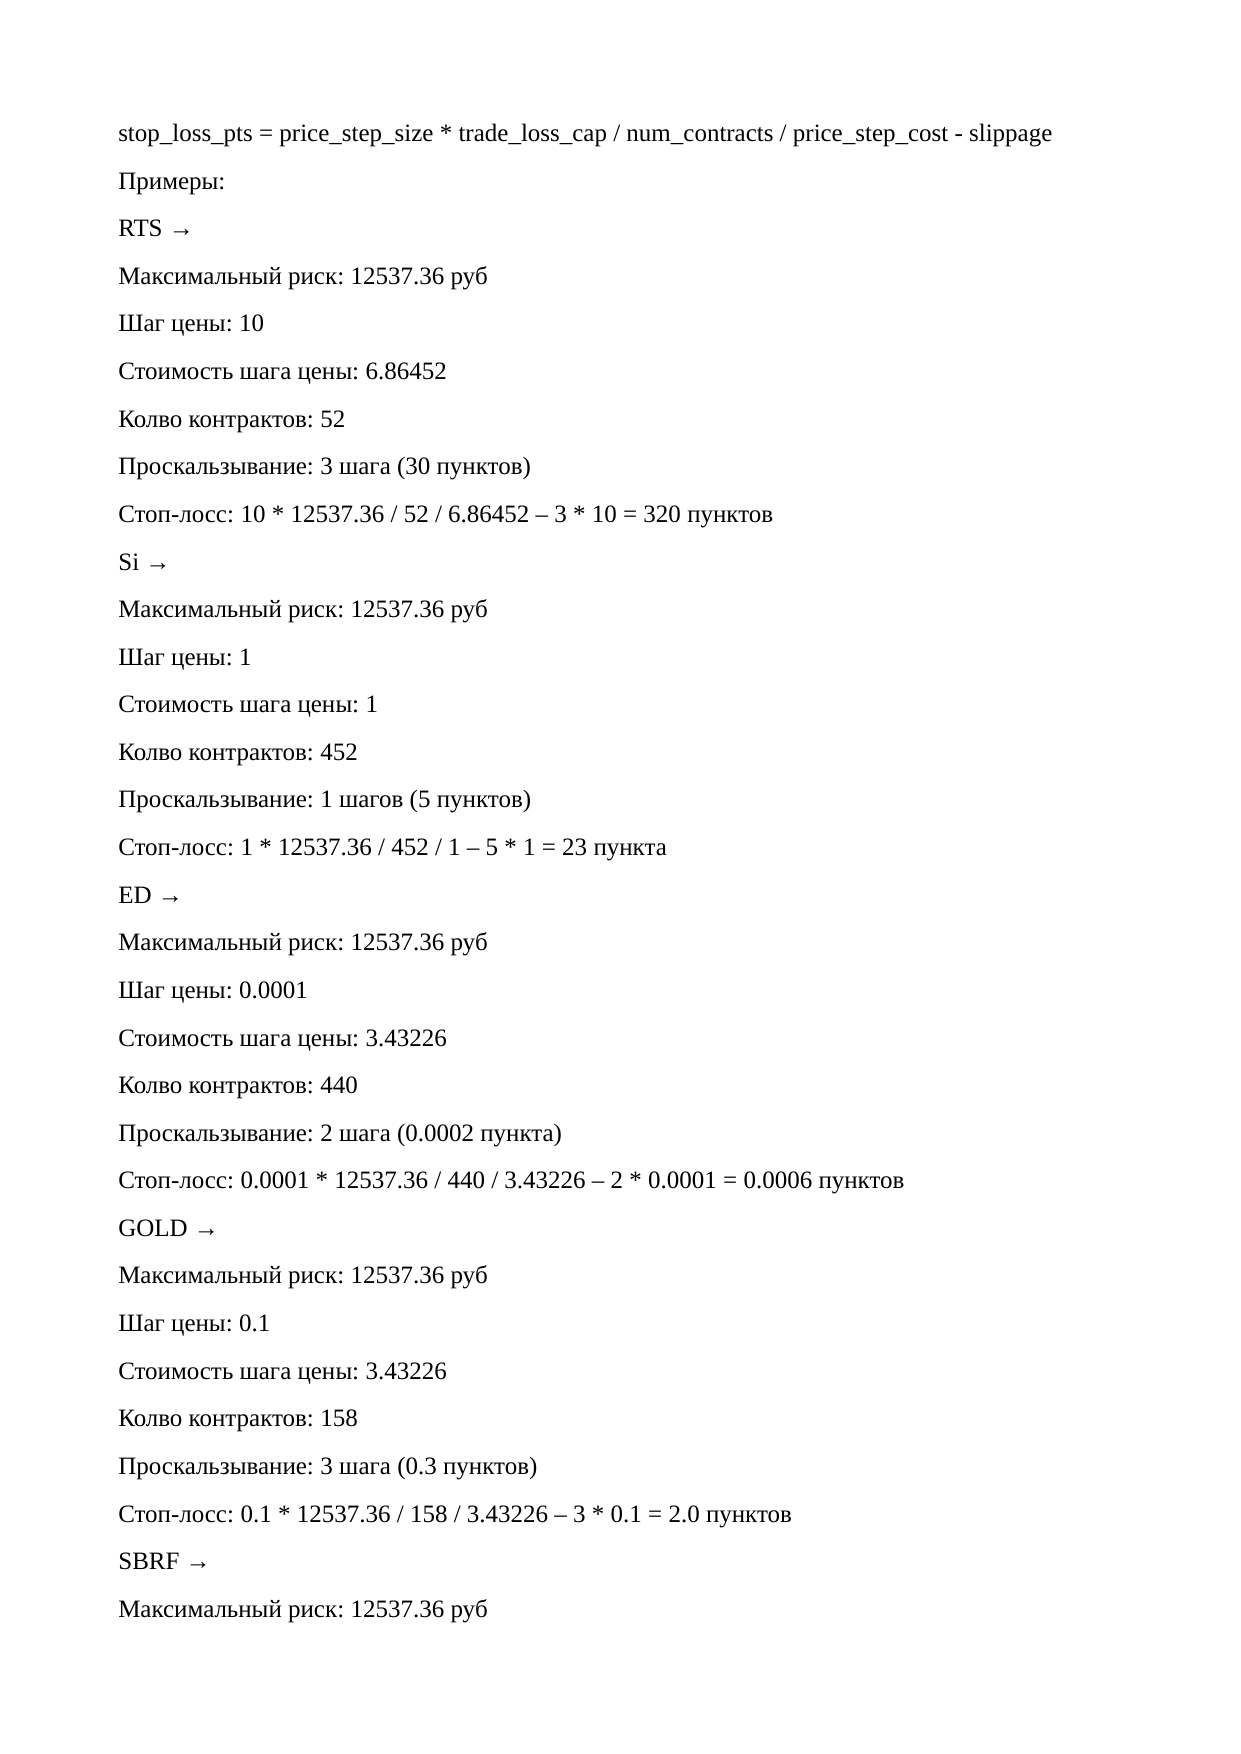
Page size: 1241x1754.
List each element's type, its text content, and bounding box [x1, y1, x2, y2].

text Проскальзывание: 3 шага (30 пунктов) [118, 451, 1122, 480]
text Шаг цены: 0.1 [118, 1308, 1122, 1337]
text Колво контрактов: 440 [118, 1070, 1122, 1099]
text Максимальный риск: 12537.36 руб [118, 927, 1122, 956]
text Проскальзывание: 1 шагов (5 пунктов) [118, 784, 1122, 813]
text Максимальный риск: 12537.36 руб [118, 261, 1122, 290]
text Шаг цены: 1 [118, 642, 1122, 671]
text Стоп-лосс: 10 * 12537.36 / 52 / 6.86452 – 3 * 10 = 320 пунктов [118, 499, 1122, 528]
text Si → [118, 547, 1122, 575]
text Шаг цены: 0.0001 [118, 975, 1122, 1004]
text Колво контрактов: 158 [118, 1403, 1122, 1432]
text Колво контрактов: 52 [118, 404, 1122, 432]
text Колво контрактов: 452 [118, 737, 1122, 766]
text Проскальзывание: 2 шага (0.0002 пункта) [118, 1118, 1122, 1147]
text ED → [118, 880, 1122, 908]
text Максимальный риск: 12537.36 руб [118, 1594, 1122, 1623]
text Шаг цены: 10 [118, 308, 1122, 337]
text Проскальзывание: 3 шага (0.3 пунктов) [118, 1451, 1122, 1480]
text RTS → [118, 213, 1122, 242]
text Стоп-лосс: 0.1 * 12537.36 / 158 / 3.43226 – 3 * 0.1 = 2.0 пунктов [118, 1499, 1122, 1527]
text Максимальный риск: 12537.36 руб [118, 1261, 1122, 1289]
text Примеры: [118, 166, 1122, 194]
text Стоимость шага цены: 1 [118, 689, 1122, 718]
text Стоп-лосс: 1 * 12537.36 / 452 / 1 – 5 * 1 = 23 пункта [118, 832, 1122, 861]
text Стоимость шага цены: 6.86452 [118, 356, 1122, 385]
text GOLD → [118, 1213, 1122, 1242]
text SBRF → [118, 1546, 1122, 1575]
text Максимальный риск: 12537.36 руб [118, 594, 1122, 623]
text Стоимость шага цены: 3.43226 [118, 1356, 1122, 1384]
text Стоимость шага цены: 3.43226 [118, 1023, 1122, 1051]
text Стоп-лосс: 0.0001 * 12537.36 / 440 / 3.43226 – 2 * 0.0001 = 0.0006 пунктов [118, 1165, 1122, 1194]
text stop_loss_pts = price_step_size * trade_loss_cap / num_contracts / price_step_cost - slippage [118, 118, 1122, 147]
